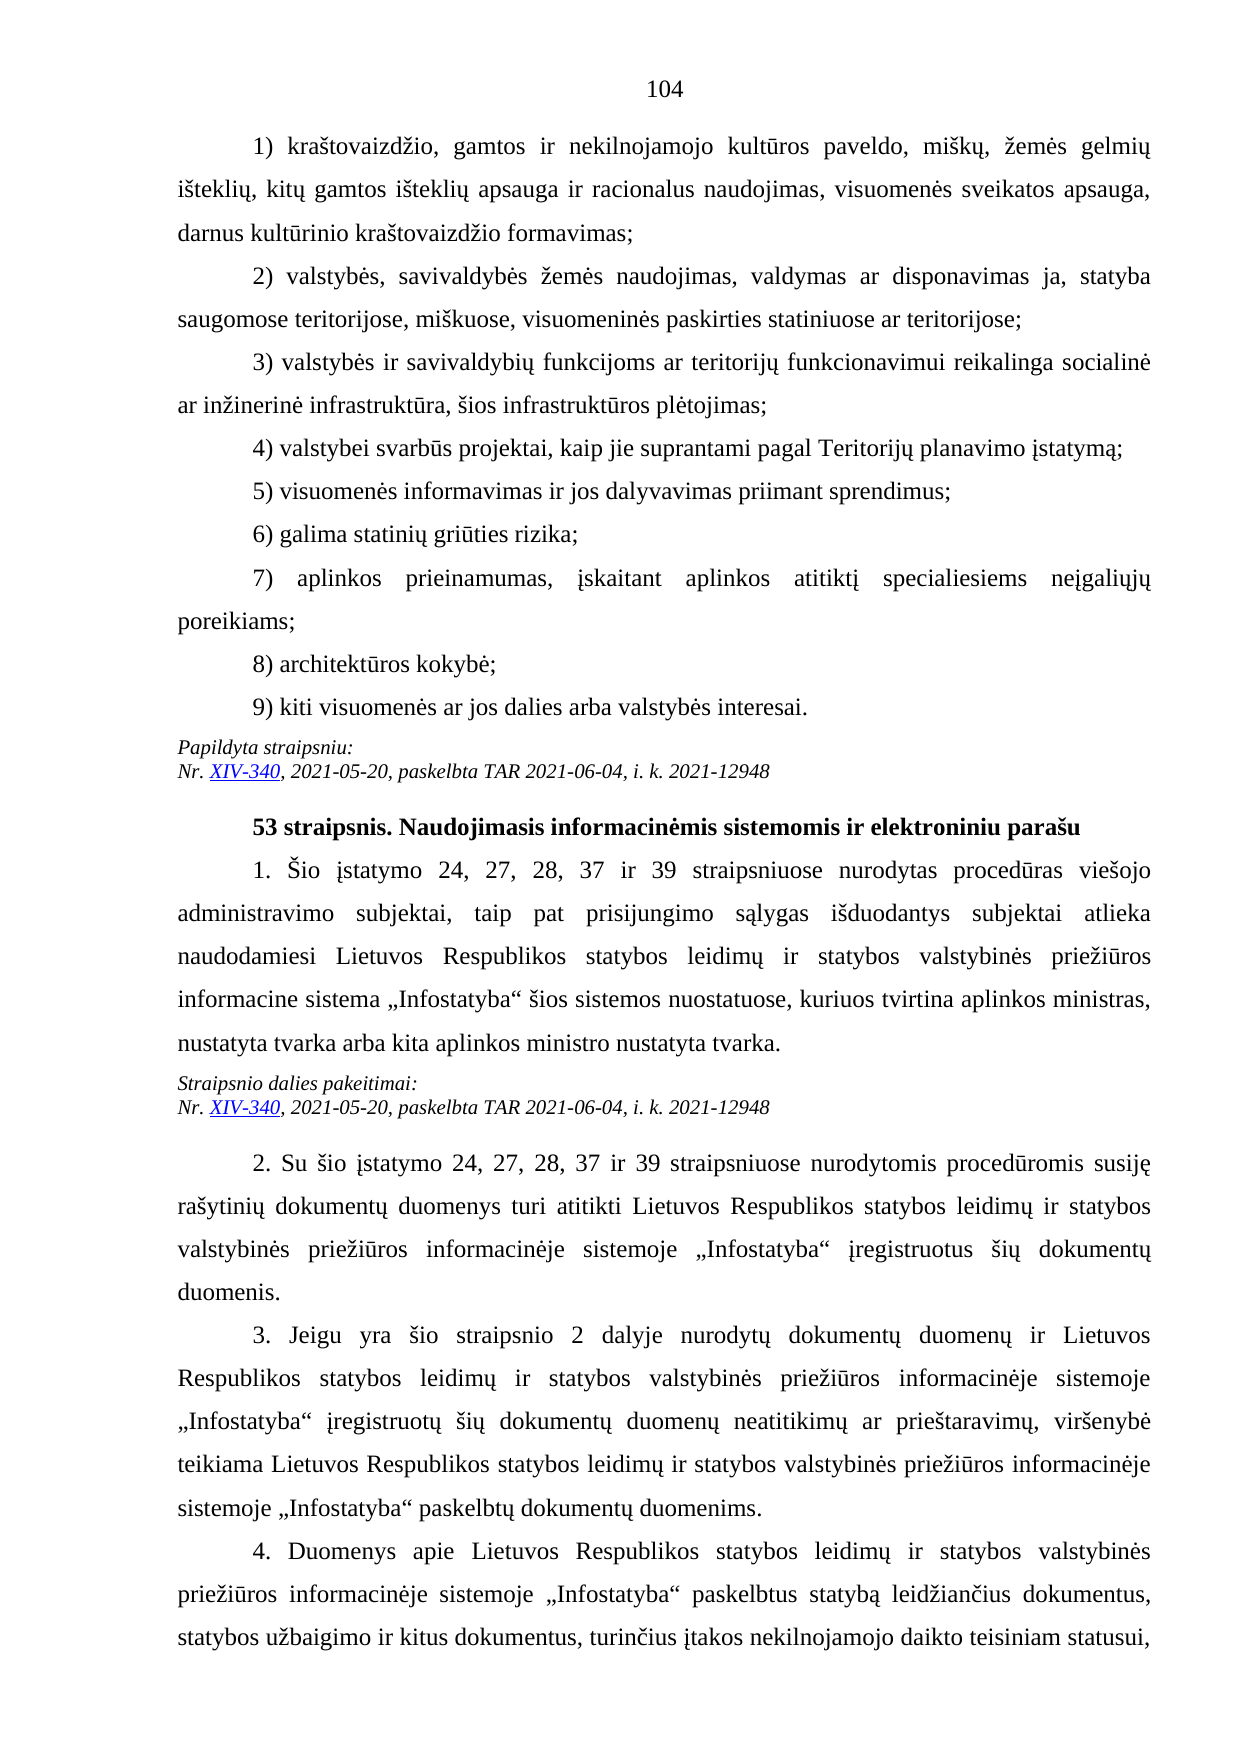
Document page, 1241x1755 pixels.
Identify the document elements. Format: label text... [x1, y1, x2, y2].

text 3. Jeigu yra šio straipsnio 2 dalyje nurodytų dokumentų duomenų ir Lietuvos Respublikos statybos leidimų ir statybos valstybinės priežiūros informacinėje sistemoje „Infostatyba“ įregistruotų šių dokumentų duomenų neatitikimų ar prieštaravimų, viršenybė teikiama Lietuvos Respublikos statybos leidimų ir statybos valstybinės priežiūros informacinėje sistemoje „Infostatyba“ paskelbtų dokumentų duomenims. [177, 1320, 1152, 1521]
text 3) valstybės ir savivaldybių funkcijoms ar teritorijų funkcionavimui reikalinga socialinė ar inžinerinė infrastruktūra, šios infrastruktūros plėtojimas; [177, 347, 1152, 419]
text Nr. XIV-340, 2021-05-20, paskelbta TAR 2021-06-04, i. k. 2021-12948 [177, 1095, 1152, 1119]
text 2. Su šio įstatymo 24, 27, 28, 37 ir 39 straipsniuose nurodytomis procedūromis susiję rašytinių dokumentų duomenys turi atitikti Lietuvos Respublikos statybos leidimų ir statybos valstybinės priežiūros informacinėje sistemoje „Infostatyba“ įregistruotus šių dokumentų duomenis. [177, 1148, 1152, 1306]
text 4) valstybei svarbūs projektai, kaip jie suprantami pagal Teritorijų planavimo įstatymą; [177, 433, 1152, 462]
text 1. Šio įstatymo 24, 27, 28, 37 ir 39 straipsniuose nurodytas procedūras viešojo administravimo subjektai, taip pat prisijungimo sąlygas išduodantys subjektai atlieka naudodamiesi Lietuvos Respublikos statybos leidimų ir statybos valstybinės priežiūros informacine sistema „Infostatyba“ šios sistemos nuostatuose, kuriuos tvirtina aplinkos ministras, nustatyta tvarka arba kita aplinkos ministro nustatyta tvarka. [177, 855, 1152, 1056]
text 7) aplinkos prieinamumas, įskaitant aplinkos atitiktį specialiesiems neįgaliųjų poreikiams; [177, 563, 1152, 634]
text 4. Duomenys apie Lietuvos Respublikos statybos leidimų ir statybos valstybinės priežiūros informacinėje sistemoje „Infostatyba“ paskelbtus statybą leidžiančius dokumentus, statybos užbaigimo ir kitus dokumentus, turinčius įtakos nekilnojamojo daikto teisiniam statusui, [177, 1536, 1152, 1651]
text 6) galima statinių griūties rizika; [177, 519, 1152, 548]
text Straipsnio dalies pakeitimai: [177, 1071, 1152, 1095]
text Papildyta straipsniu: [177, 735, 1152, 759]
text 9) kiti visuomenės ar jos dalies arba valstybės interesai. [177, 692, 1152, 721]
text 2) valstybės, savivaldybės žemės naudojimas, valdymas ar disponavimas ja, statyba saugomose teritorijose, miškuose, visuomeninės paskirties statiniuose ar teritorijose; [177, 261, 1152, 333]
text 53 straipsnis. Naudojimasis informacinėmis sistemomis ir elektroniniu parašu [177, 812, 1152, 841]
text 1) kraštovaizdžio, gamtos ir nekilnojamojo kultūros paveldo, miškų, žemės gelmių išteklių, kitų gamtos išteklių apsauga ir racionalus naudojimas, visuomenės sveikatos apsauga, darnus kultūrinio kraštovaizdžio formavimas; [177, 131, 1152, 246]
text Nr. XIV-340, 2021-05-20, paskelbta TAR 2021-06-04, i. k. 2021-12948 [177, 759, 1152, 783]
text 5) visuomenės informavimas ir jos dalyvavimas priimant sprendimus; [177, 476, 1152, 505]
text 8) architektūros kokybė; [177, 649, 1152, 678]
